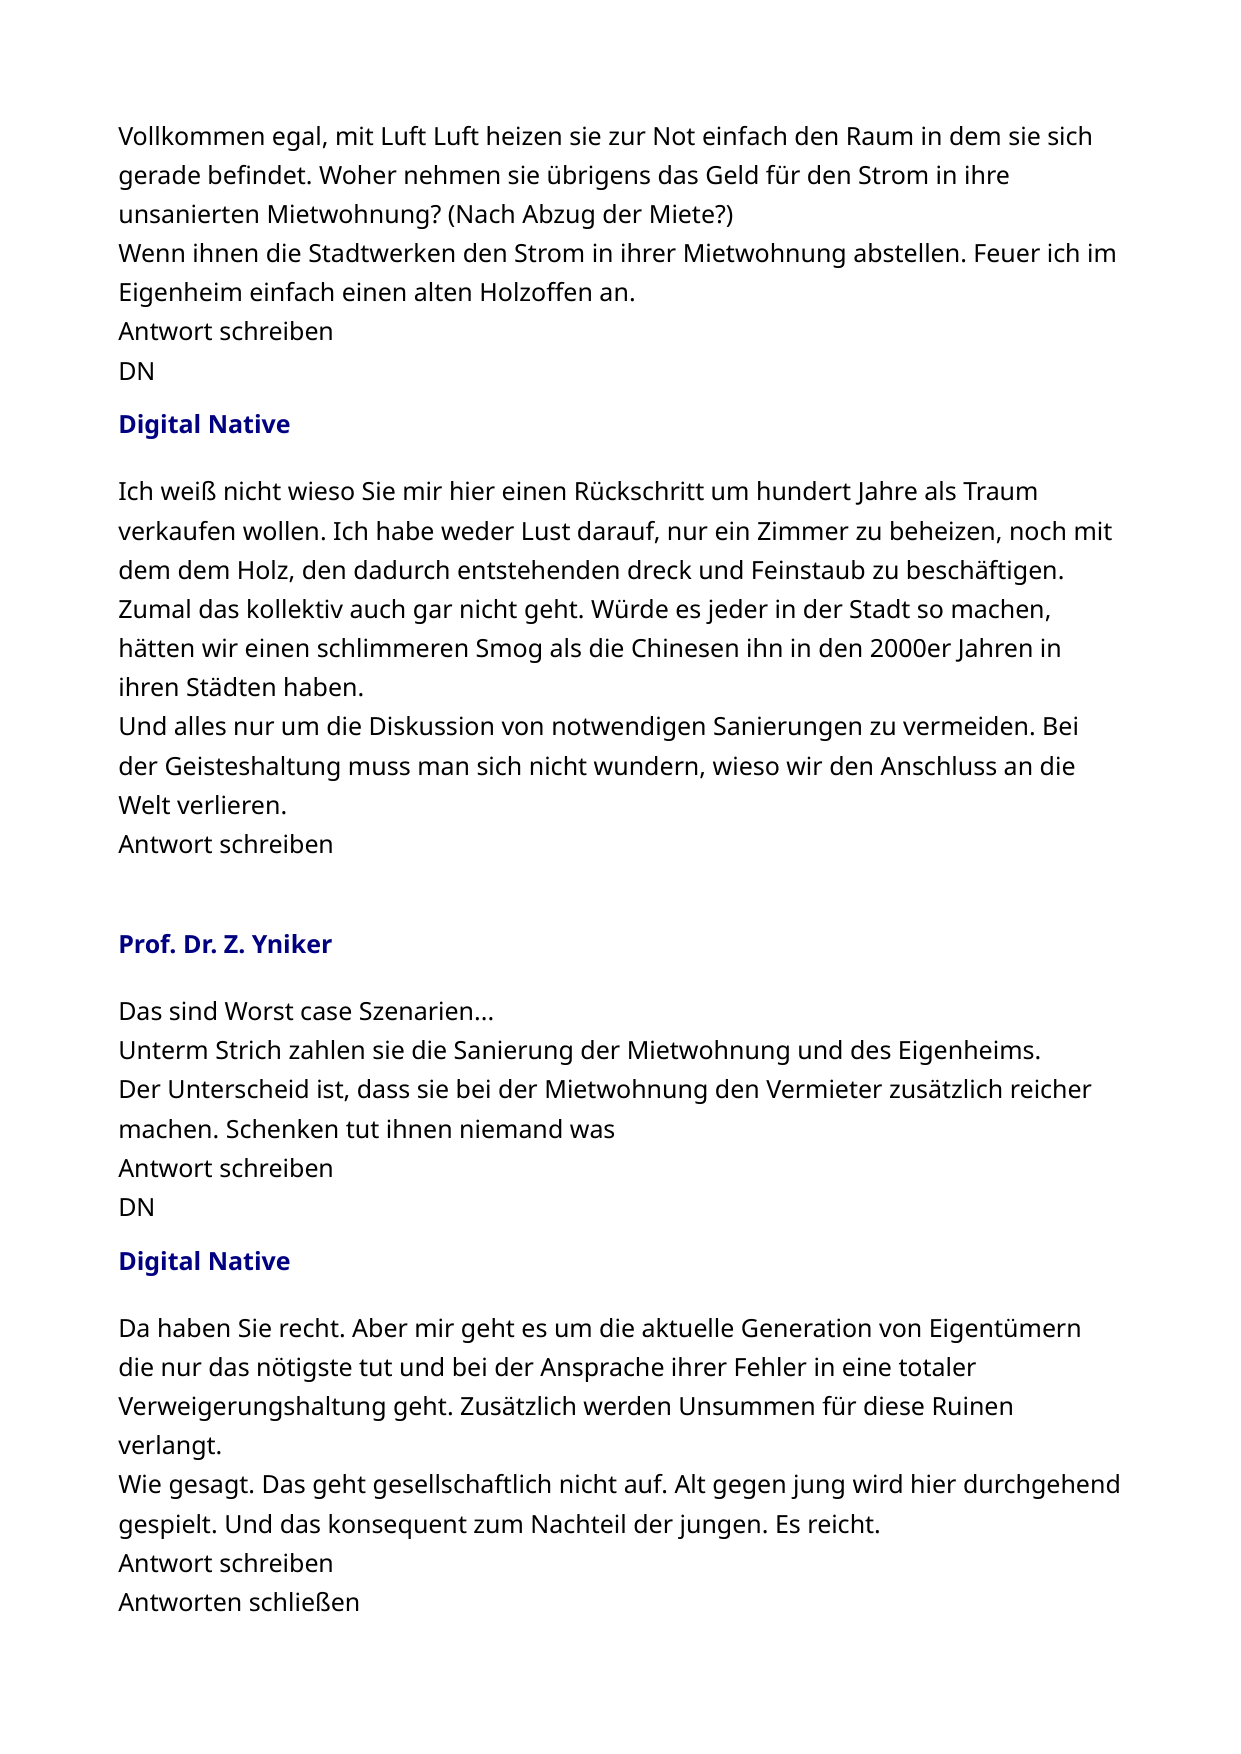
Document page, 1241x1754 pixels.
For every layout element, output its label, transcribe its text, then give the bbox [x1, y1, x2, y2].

text Antwort schreiben [118, 826, 1122, 861]
text DN [118, 1189, 1122, 1224]
text Vollkommen egal, mit Luft Luft heizen sie zur Not einfach den Raum in dem sie sich gerade befindet. Woher nehmen sie übrigens das Geld für den Strom in ihre unsanierten Mietwohnung? (Nach Abzug der Miete?) [118, 118, 1122, 231]
text Antwort schreiben [118, 1150, 1122, 1184]
text Antworten schließen [118, 1584, 1122, 1619]
subtitle Digital Native [118, 1243, 1122, 1277]
text Ich weiß nicht wieso Sie mir hier einen Rückschritt um hundert Jahre als Traum verkaufen wollen. Ich habe weder Lust darauf, nur ein Zimmer zu beheizen, noch mit dem dem Holz, den dadurch entstehenden dreck und Feinstaub zu beschäftigen. Zumal das kollektiv auch gar nicht geht. Würde es jeder in der Stadt so machen, hätten wir einen schlimmeren Smog als die Chinesen ihn in den 2000er Jahren in ihren Städten haben. [118, 474, 1122, 704]
text Antwort schreiben [118, 1545, 1122, 1579]
text Antwort schreiben [118, 314, 1122, 348]
text Wie gesagt. Das geht gesellschaftlich nicht auf. Alt gegen jung wird hier durchgehend gespielt. Und das konsequent zum Nachteil der jungen. Es reicht. [118, 1467, 1122, 1540]
text Der Unterscheid ist, dass sie bei der Mietwohnung den Vermieter zusätzlich reicher machen. Schenken tut ihnen niemand was [118, 1072, 1122, 1145]
text Und alles nur um die Diskussion von notwendigen Sanierungen zu vermeiden. Bei der Geisteshaltung muss man sich nicht wundern, wieso wir den Anschluss an die Welt verlieren. [118, 709, 1122, 821]
text DN [118, 353, 1122, 387]
subtitle Prof. Dr. Z. Yniker [118, 927, 1122, 961]
text Da haben Sie recht. Aber mir geht es um die aktuelle Generation von Eigentümern die nur das nötigste tut und bei der Ansprache ihrer Fehler in eine totaler Verweigerungshaltung geht. Zusätzlich werden Unsummen für diese Ruinen verlangt. [118, 1310, 1122, 1462]
subtitle Digital Native [118, 407, 1122, 441]
text Das sind Worst case Szenarien... [118, 994, 1122, 1028]
text Wenn ihnen die Stadtwerken den Strom in ihrer Mietwohnung abstellen. Feuer ich im Eigenheim einfach einen alten Holzoffen an. [118, 236, 1122, 309]
text Unterm Strich zahlen sie die Sanierung der Mietwohnung und des Eigenheims. [118, 1033, 1122, 1067]
